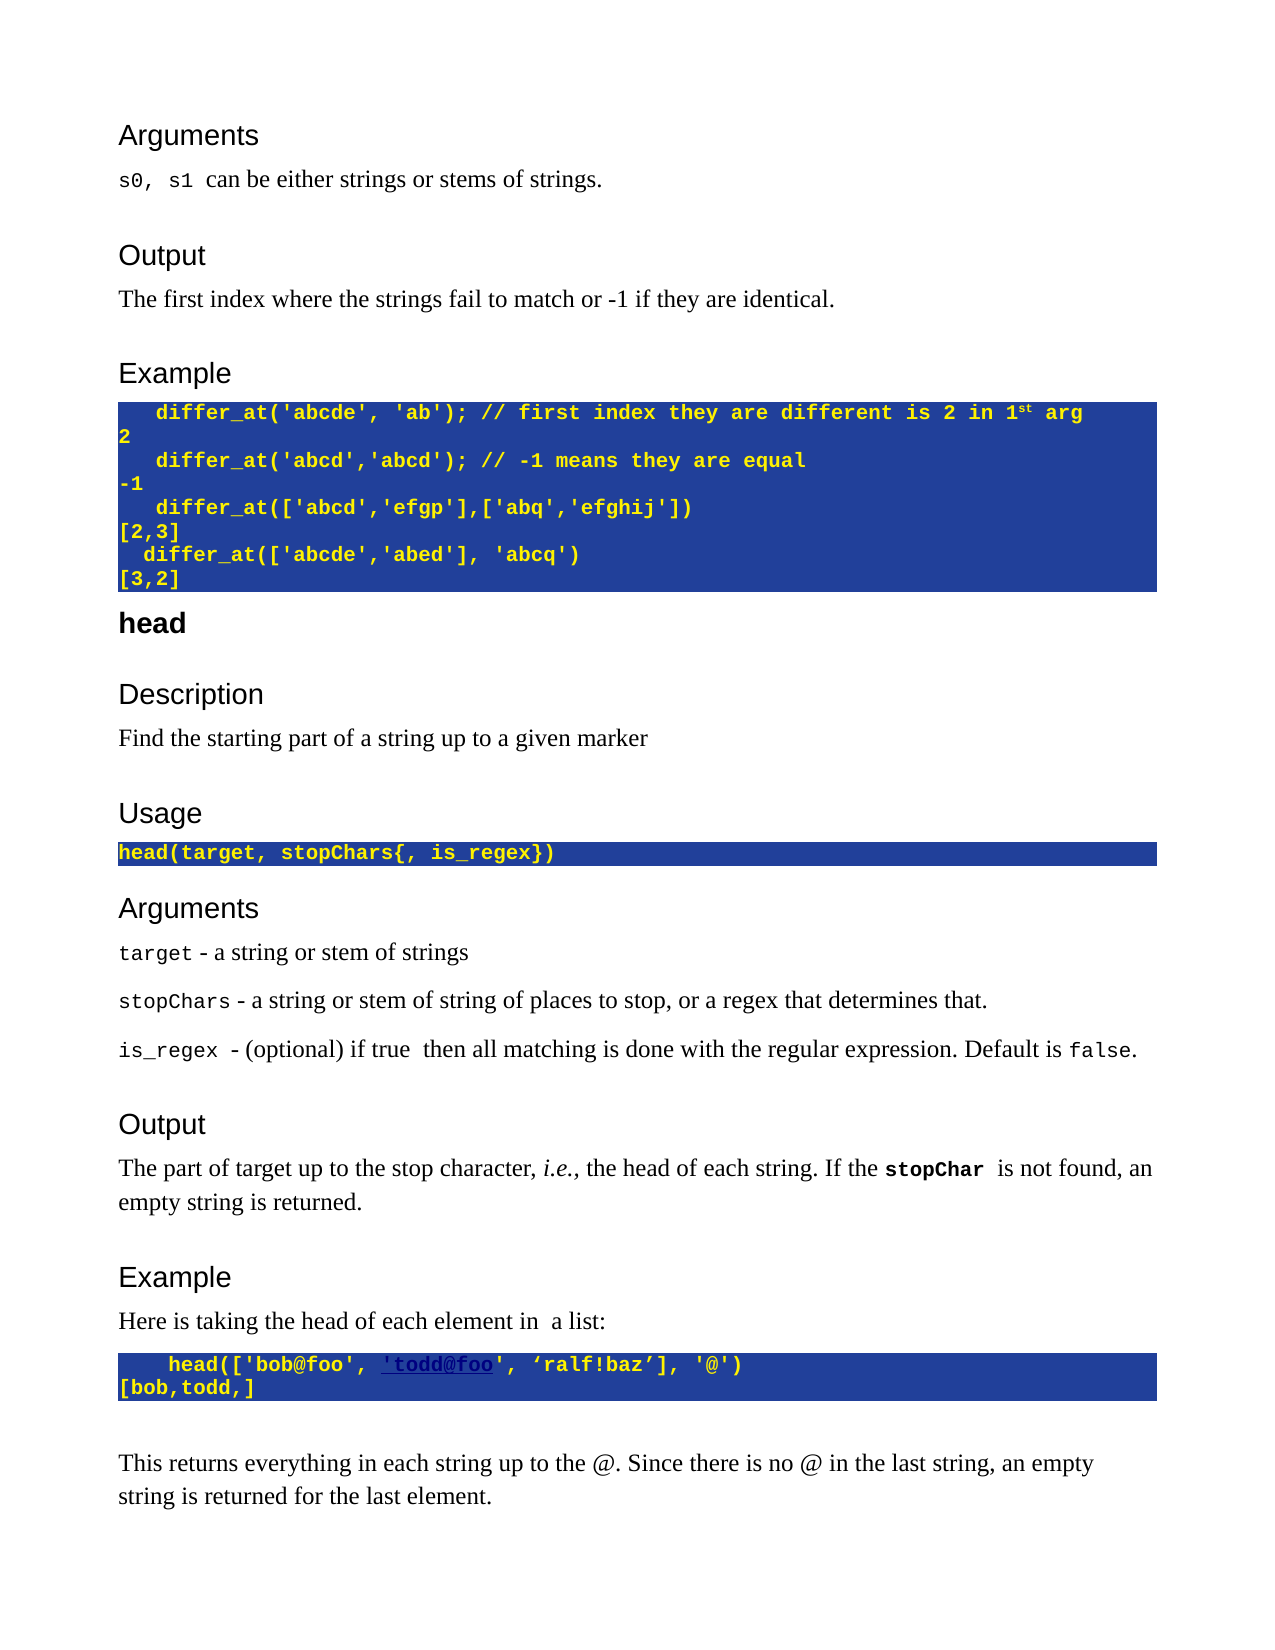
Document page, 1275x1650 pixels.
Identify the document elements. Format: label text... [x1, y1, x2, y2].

text [2,3] [118, 521, 1157, 544]
text differ_at('abcde', 'ab'); // first index they are different is 2 in 1st arg [118, 402, 1157, 426]
subtitle Arguments [118, 118, 1157, 152]
text target - a string or stem of strings [118, 937, 1157, 966]
text s0, s1 can be either strings or stems of strings. [118, 164, 1157, 194]
text head(target, stopChars{, is_regex}) [118, 842, 1157, 866]
text -1 [118, 473, 1157, 497]
text [3,2] [118, 568, 1157, 592]
text The part of target up to the stop character, i.e., the head of each string. If the stopChar is not found, an empty string is returned. [118, 1153, 1157, 1216]
text differ_at('abcd','abcd'); // -1 means they are equal [118, 450, 1157, 473]
text Find the starting part of a string up to a given marker [118, 723, 1157, 752]
text 2 [118, 426, 1157, 450]
text [bob,todd,] [118, 1377, 1157, 1401]
subtitle Example [118, 1260, 1157, 1293]
text Here is taking the head of each element in a list: [118, 1306, 1157, 1335]
subtitle Output [118, 1107, 1157, 1141]
text The first index where the strings fail to match or -1 if they are identical. [118, 284, 1157, 312]
subtitle Usage [118, 796, 1157, 829]
text differ_at(['abcde','abed'], 'abcq') [118, 544, 1157, 568]
subtitle head [118, 606, 1157, 640]
subtitle Example [118, 356, 1157, 390]
subtitle Arguments [118, 891, 1157, 924]
text differ_at(['abcd','efgp'],['abq','efghij']) [118, 497, 1157, 521]
subtitle Output [118, 238, 1157, 271]
subtitle Description [118, 677, 1157, 711]
text stopChars - a string or stem of string of places to stop, or a regex that determines that. [118, 985, 1157, 1015]
text This returns everything in each string up to the @. Since there is no @ in the last string, an empty string is returned for the last element. [118, 1448, 1157, 1510]
text head(['bob@foo', 'todd@foo', ‘ralf!baz’], '@') [118, 1353, 1157, 1377]
text is_regex - (optional) if true then all matching is done with the regular expression. Default is false. [118, 1034, 1157, 1063]
